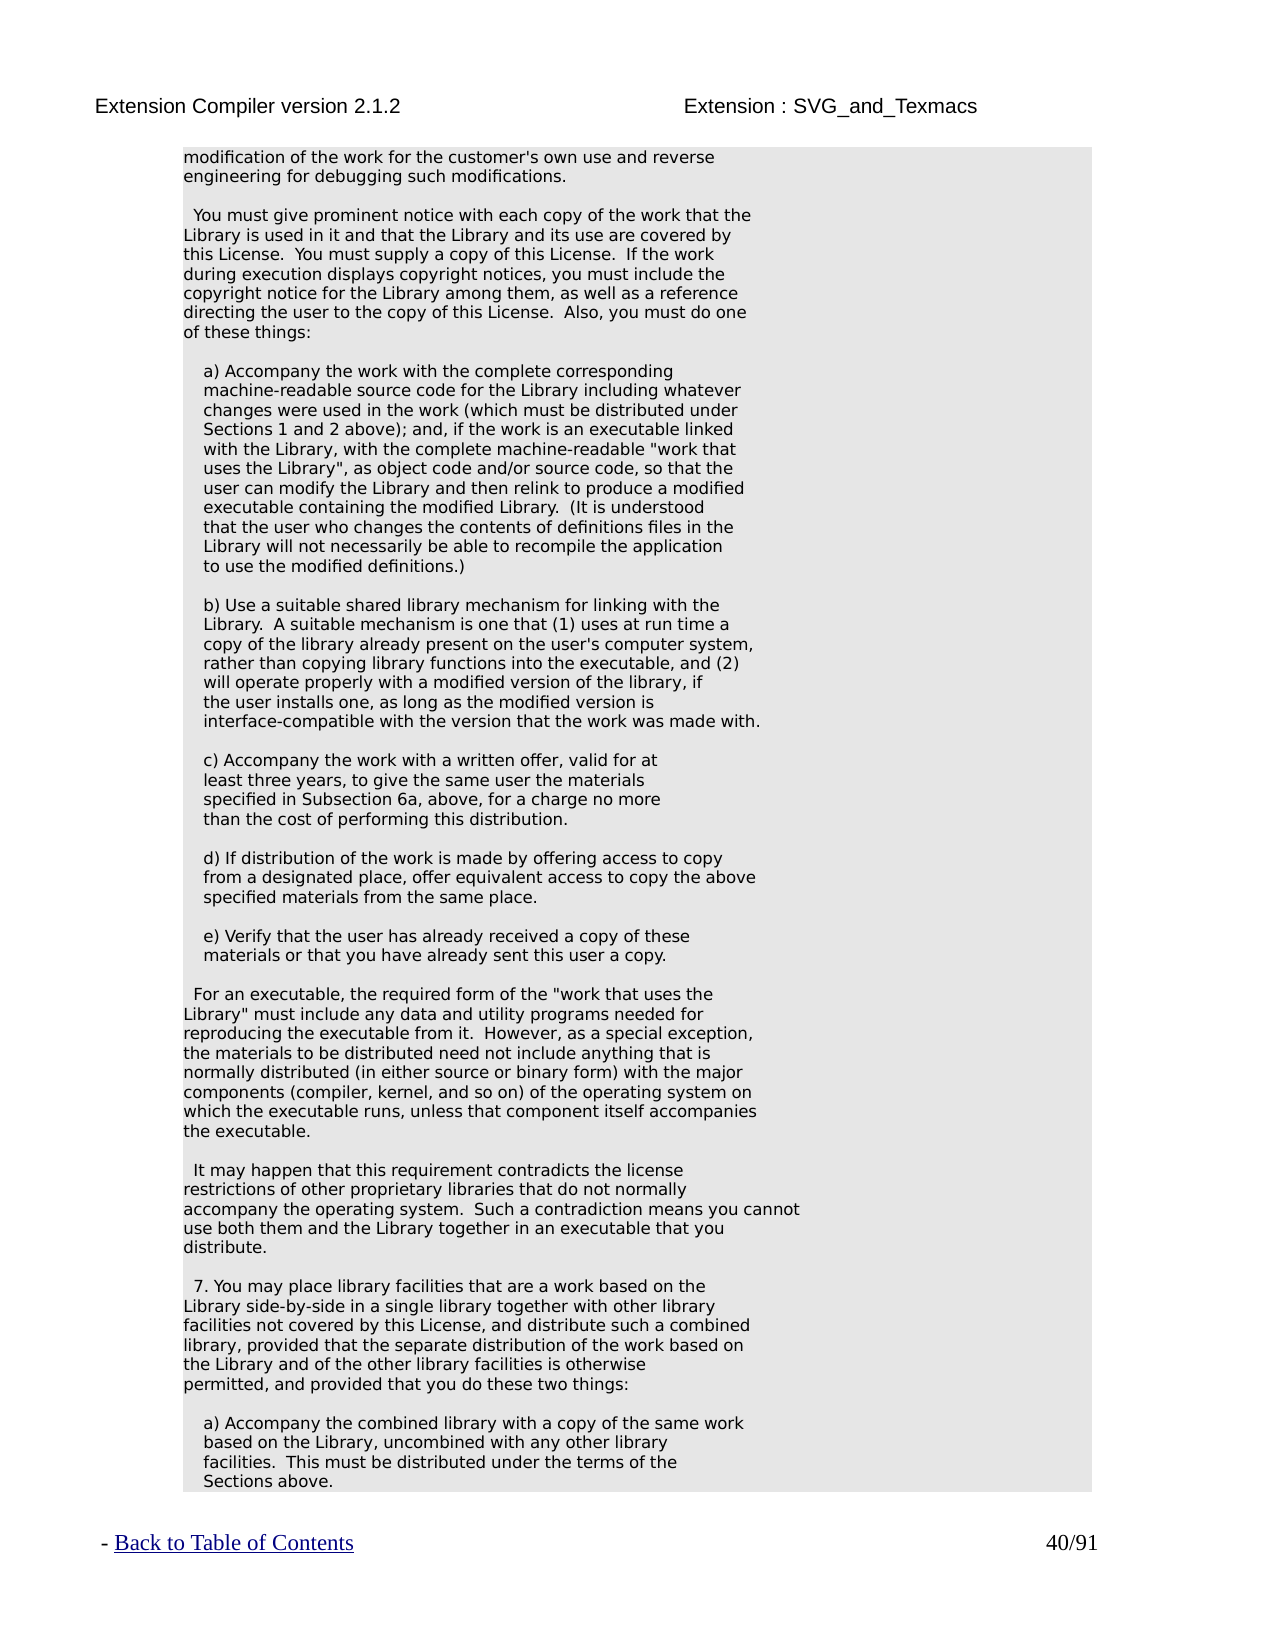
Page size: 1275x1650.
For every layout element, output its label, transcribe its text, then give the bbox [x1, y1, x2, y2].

text modification of the work for the customer's own use and reverse [183, 147, 1092, 167]
text a) Accompany the combined library with a copy of the same work [183, 1414, 1092, 1433]
text least three years, to give the same user the materials [183, 771, 1092, 790]
text changes were used in the work (which must be distributed under [183, 401, 1092, 420]
text will operate properly with a modified version of the library, if [183, 673, 1092, 693]
text Library is used in it and that the Library and its use are covered by [183, 225, 1092, 245]
text based on the Library, uncombined with any other library [183, 1433, 1092, 1453]
text Sections 1 and 2 above); and, if the work is an executable linked [183, 420, 1092, 440]
text which the executable runs, unless that component itself accompanies [183, 1102, 1092, 1121]
text accompany the operating system. Such a contradiction means you cannot [183, 1199, 1092, 1219]
text user can modify the Library and then relink to produce a modified [183, 479, 1092, 498]
text specified materials from the same place. [183, 888, 1092, 907]
text For an executable, the required form of the "work that uses the [183, 985, 1092, 1004]
text uses the Library", as object code and/or source code, so that the [183, 459, 1092, 479]
text b) Use a suitable shared library mechanism for linking with the [183, 596, 1092, 615]
text You must give prominent notice with each copy of the work that the [183, 206, 1092, 225]
text Sections above. [183, 1472, 1092, 1492]
text from a designated place, offer equivalent access to copy the above [183, 868, 1092, 888]
text copy of the library already present on the user's computer system, [183, 634, 1092, 654]
text It may happen that this requirement contradicts the license [183, 1160, 1092, 1180]
text a) Accompany the work with the complete corresponding [183, 362, 1092, 381]
text to use the modified definitions.) [183, 557, 1092, 576]
text that the user who changes the contents of definitions files in the [183, 518, 1092, 537]
text normally distributed (in either source or binary form) with the major [183, 1063, 1092, 1082]
text permitted, and provided that you do these two things: [183, 1375, 1092, 1394]
text Library side-by-side in a single library together with other library [183, 1297, 1092, 1316]
text engineering for debugging such modifications. [183, 167, 1092, 186]
text the executable. [183, 1121, 1092, 1141]
text during execution displays copyright notices, you must include the [183, 264, 1092, 284]
text with the Library, with the complete machine-readable "work that [183, 440, 1092, 459]
text materials or that you have already sent this user a copy. [183, 946, 1092, 966]
text than the cost of performing this distribution. [183, 810, 1092, 829]
text facilities. This must be distributed under the terms of the [183, 1453, 1092, 1472]
text the materials to be distributed need not include anything that is [183, 1043, 1092, 1063]
text Library. A suitable mechanism is one that (1) uses at run time a [183, 615, 1092, 634]
text library, provided that the separate distribution of the work based on [183, 1336, 1092, 1355]
text copyright notice for the Library among them, as well as a reference [183, 284, 1092, 303]
text machine-readable source code for the Library including whatever [183, 381, 1092, 401]
text of these things: [183, 323, 1092, 342]
text restrictions of other proprietary libraries that do not normally [183, 1180, 1092, 1199]
text rather than copying library functions into the executable, and (2) [183, 654, 1092, 673]
text distribute. [183, 1238, 1092, 1258]
text 7. You may place library facilities that are a work based on the [183, 1277, 1092, 1297]
text e) Verify that the user has already received a copy of these [183, 927, 1092, 946]
text executable containing the modified Library. (It is understood [183, 498, 1092, 518]
text the user installs one, as long as the modified version is [183, 693, 1092, 712]
text specified in Subsection 6a, above, for a charge no more [183, 790, 1092, 810]
text use both them and the Library together in an executable that you [183, 1219, 1092, 1238]
text facilities not covered by this License, and distribute such a combined [183, 1316, 1092, 1336]
text Library" must include any data and utility programs needed for [183, 1004, 1092, 1024]
text interface-compatible with the version that the work was made with. [183, 712, 1092, 732]
text reproducing the executable from it. However, as a special exception, [183, 1024, 1092, 1043]
text d) If distribution of the work is made by offering access to copy [183, 849, 1092, 868]
text Library will not necessarily be able to recompile the application [183, 537, 1092, 557]
text c) Accompany the work with a written offer, valid for at [183, 751, 1092, 771]
text this License. You must supply a copy of this License. If the work [183, 245, 1092, 264]
text components (compiler, kernel, and so on) of the operating system on [183, 1082, 1092, 1102]
text directing the user to the copy of this License. Also, you must do one [183, 303, 1092, 323]
text the Library and of the other library facilities is otherwise [183, 1355, 1092, 1375]
